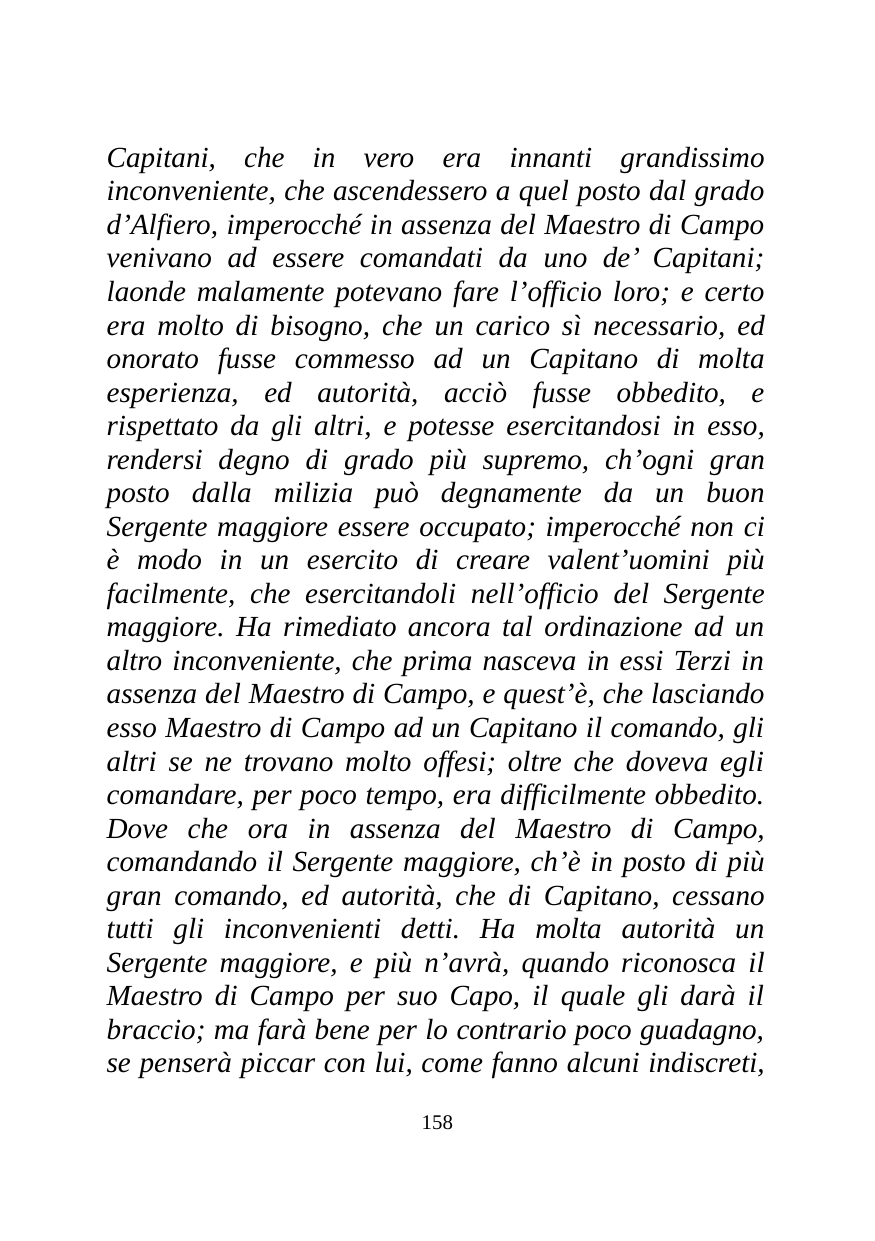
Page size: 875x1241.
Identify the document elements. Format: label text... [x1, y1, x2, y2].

text Capitani, che in vero era innanti grandissimo inconveniente, che ascendessero a quel posto dal grado d’Alfiero, imperocché in assenza del Maestro di Campo venivano ad essere comandati da uno de’ Capitani; laonde malamente potevano fare l’officio loro; e certo era molto di bisogno, che un carico sì necessario, ed onorato fusse commesso ad un Capitano di molta esperienza, ed autorità, acciò fusse obbedito, e rispettato da gli altri, e potesse esercitandosi in esso, rendersi degno di grado più supremo, ch’ogni gran posto dalla milizia può degnamente da un buon Sergente maggiore essere occupato; imperocché non ci è modo in un esercito di creare valent’uomini più facilmente, che esercitandoli nell’officio del Sergente maggiore. Ha rimediato ancora tal ordinazione ad un altro inconveniente, che prima nasceva in essi Terzi in assenza del Maestro di Campo, e quest’è, che lasciando esso Maestro di Campo ad un Capitano il comando, gli altri se ne trovano molto offesi; oltre che doveva egli comandare, per poco tempo, era difficilmente obbedito. Dove che ora in assenza del Maestro di Campo, comandando il Sergente maggiore, ch’è in posto di più gran comando, ed autorità, che di Capitano, cessano tutti gli inconvenienti detti. Ha molta autorità un Sergente maggiore, e più n’avrà, quando riconosca il Maestro di Campo per suo Capo, il quale gli darà il braccio; ma farà bene per lo contrario poco guadagno, se penserà piccar con lui, come fanno alcuni indiscreti, [106, 140, 768, 1079]
